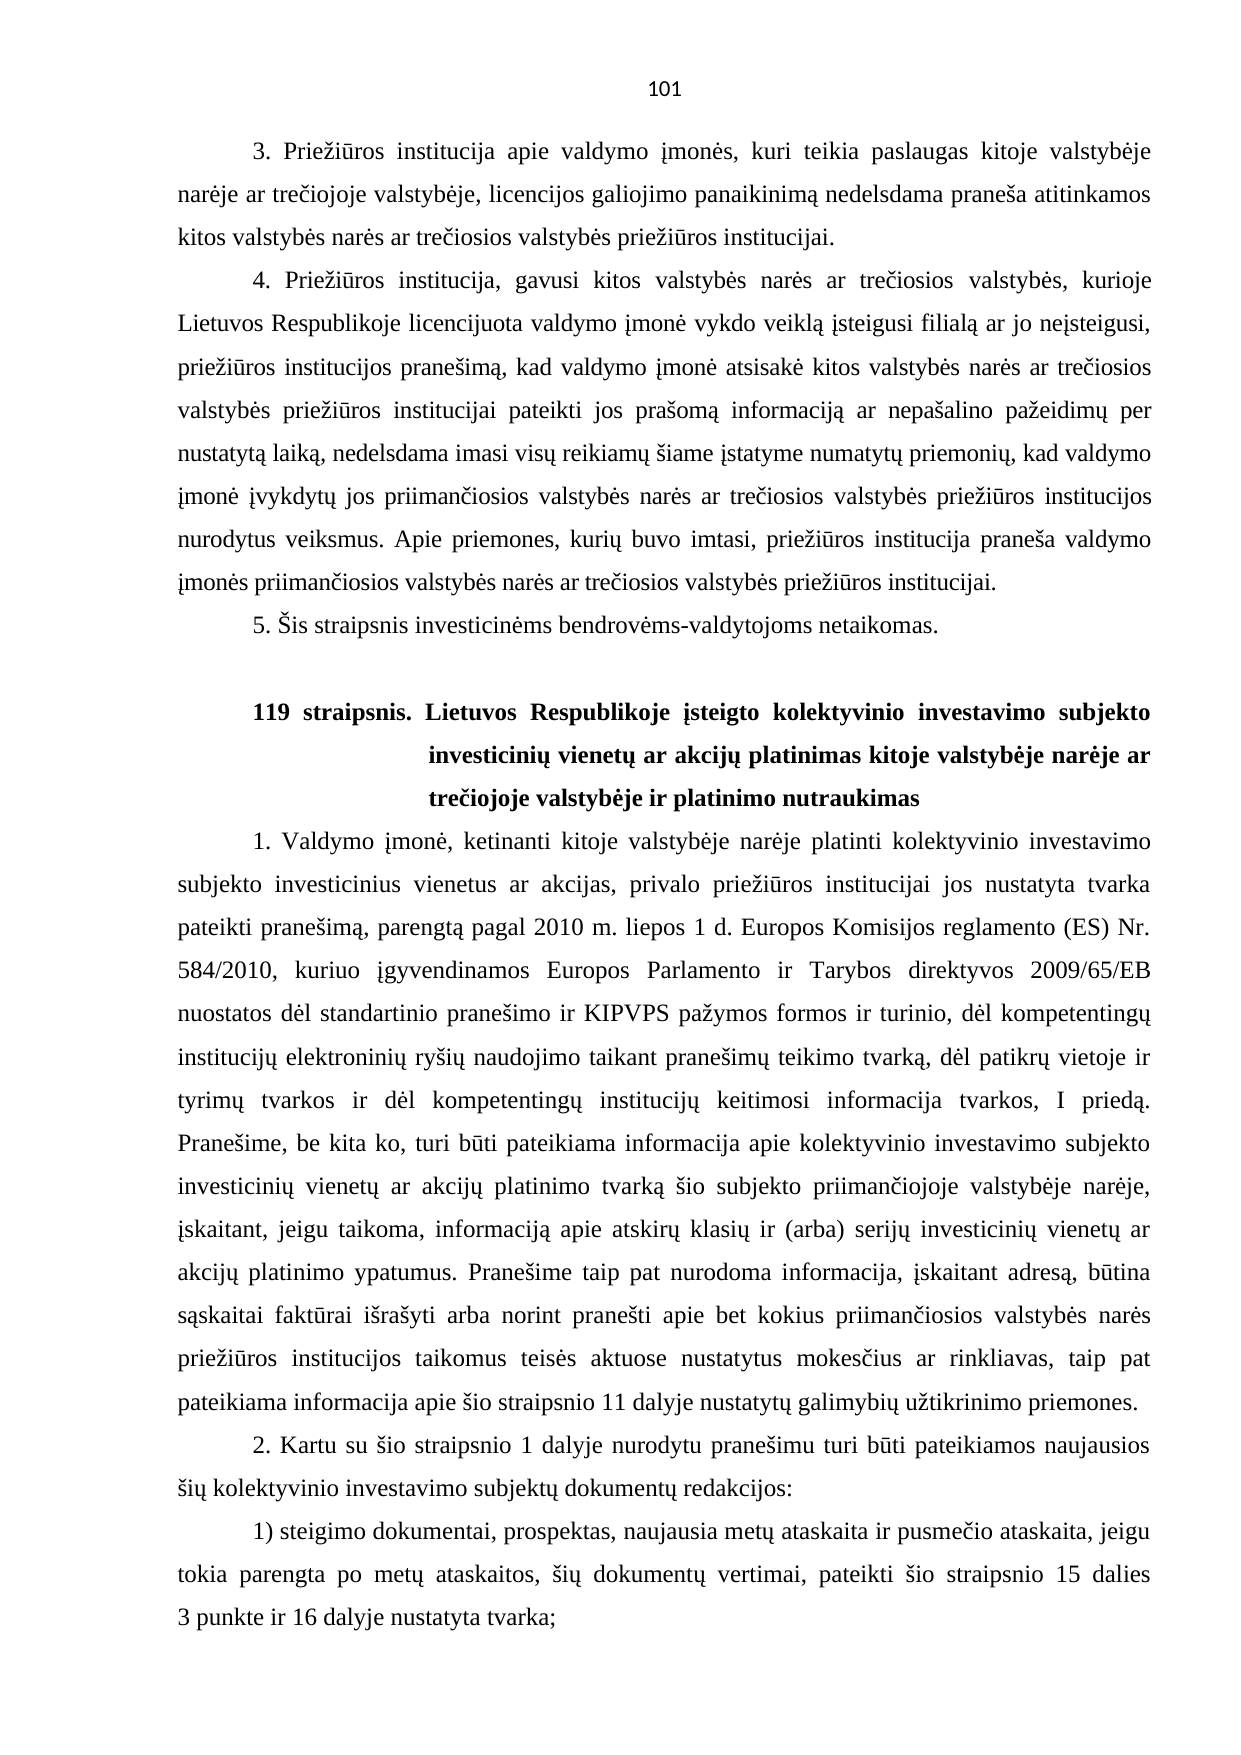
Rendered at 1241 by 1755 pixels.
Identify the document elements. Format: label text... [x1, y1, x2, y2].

text 3. Priežiūros institucija apie valdymo įmonės, kuri teikia paslaugas kitoje valstybėje narėje ar trečiojoje valstybėje, licencijos galiojimo panaikinimą nedelsdama praneša atitinkamos kitos valstybės narės ar trečiosios valstybės priežiūros institucijai. [177, 136, 1152, 251]
text 4. Priežiūros institucija, gavusi kitos valstybės narės ar trečiosios valstybės, kurioje Lietuvos Respublikoje licencijuota valdymo įmonė vykdo veiklą įsteigusi filialą ar jo neįsteigusi, priežiūros institucijos pranešimą, kad valdymo įmonė atsisakė kitos valstybės narės ar trečiosios valstybės priežiūros institucijai pateikti jos prašomą informaciją ar nepašalino pažeidimų per nustatytą laiką, nedelsdama imasi visų reikiamų šiame įstatyme numatytų priemonių, kad valdymo įmonė įvykdytų jos priimančiosios valstybės narės ar trečiosios valstybės priežiūros institucijos nurodytus veiksmus. Apie priemones, kurių buvo imtasi, priežiūros institucija praneša valdymo įmonės priimančiosios valstybės narės ar trečiosios valstybės priežiūros institucijai. [177, 265, 1152, 596]
text 2. Kartu su šio straipsnio 1 dalyje nurodytu pranešimu turi būti pateikiamos naujausios šių kolektyvinio investavimo subjektų dokumentų redakcijos: [177, 1430, 1152, 1502]
text 1) steigimo dokumentai, prospektas, naujausia metų ataskaita ir pusmečio ataskaita, jeigu tokia parengta po metų ataskaitos, šių dokumentų vertimai, pateikti šio straipsnio 15 dalies 3 punkte ir 16 dalyje nustatyta tvarka; [177, 1516, 1152, 1631]
text 1. Valdymo įmonė, ketinanti kitoje valstybėje narėje platinti kolektyvinio investavimo subjekto investicinius vienetus ar akcijas, privalo priežiūros institucijai jos nustatyta tvarka pateikti pranešimą, parengtą pagal 2010 m. liepos 1 d. Europos Komisijos reglamento (ES) Nr. 584/2010, kuriuo įgyvendinamos Europos Parlamento ir Tarybos direktyvos 2009/65/EB nuostatos dėl standartinio pranešimo ir KIPVPS pažymos formos ir turinio, dėl kompetentingų institucijų elektroninių ryšių naudojimo taikant pranešimų teikimo tvarką, dėl patikrų vietoje ir tyrimų tvarkos ir dėl kompetentingų institucijų keitimosi informacija tvarkos, I priedą. Pranešime, be kita ko, turi būti pateikiama informacija apie kolektyvinio investavimo subjekto investicinių vienetų ar akcijų platinimo tvarką šio subjekto priimančiojoje valstybėje narėje, įskaitant, jeigu taikoma, informaciją apie atskirų klasių ir (arba) serijų investicinių vienetų ar akcijų platinimo ypatumus. Pranešime taip pat nurodoma informacija, įskaitant adresą, būtina sąskaitai faktūrai išrašyti arba norint pranešti apie bet kokius priimančiosios valstybės narės priežiūros institucijos taikomus teisės aktuose nustatytus mokesčius ar rinkliavas, taip pat pateikiama informacija apie šio straipsnio 11 dalyje nustatytų galimybių užtikrinimo priemones. [177, 826, 1152, 1415]
text 5. Šis straipsnis investicinėms bendrovėms-valdytojoms netaikomas. [177, 610, 1152, 639]
text 119 straipsnis. Lietuvos Respublikoje įsteigto kolektyvinio investavimo subjekto investicinių vienetų ar akcijų platinimas kitoje valstybėje narėje ar trečiojoje valstybėje ir platinimo nutraukimas [252, 697, 1152, 812]
